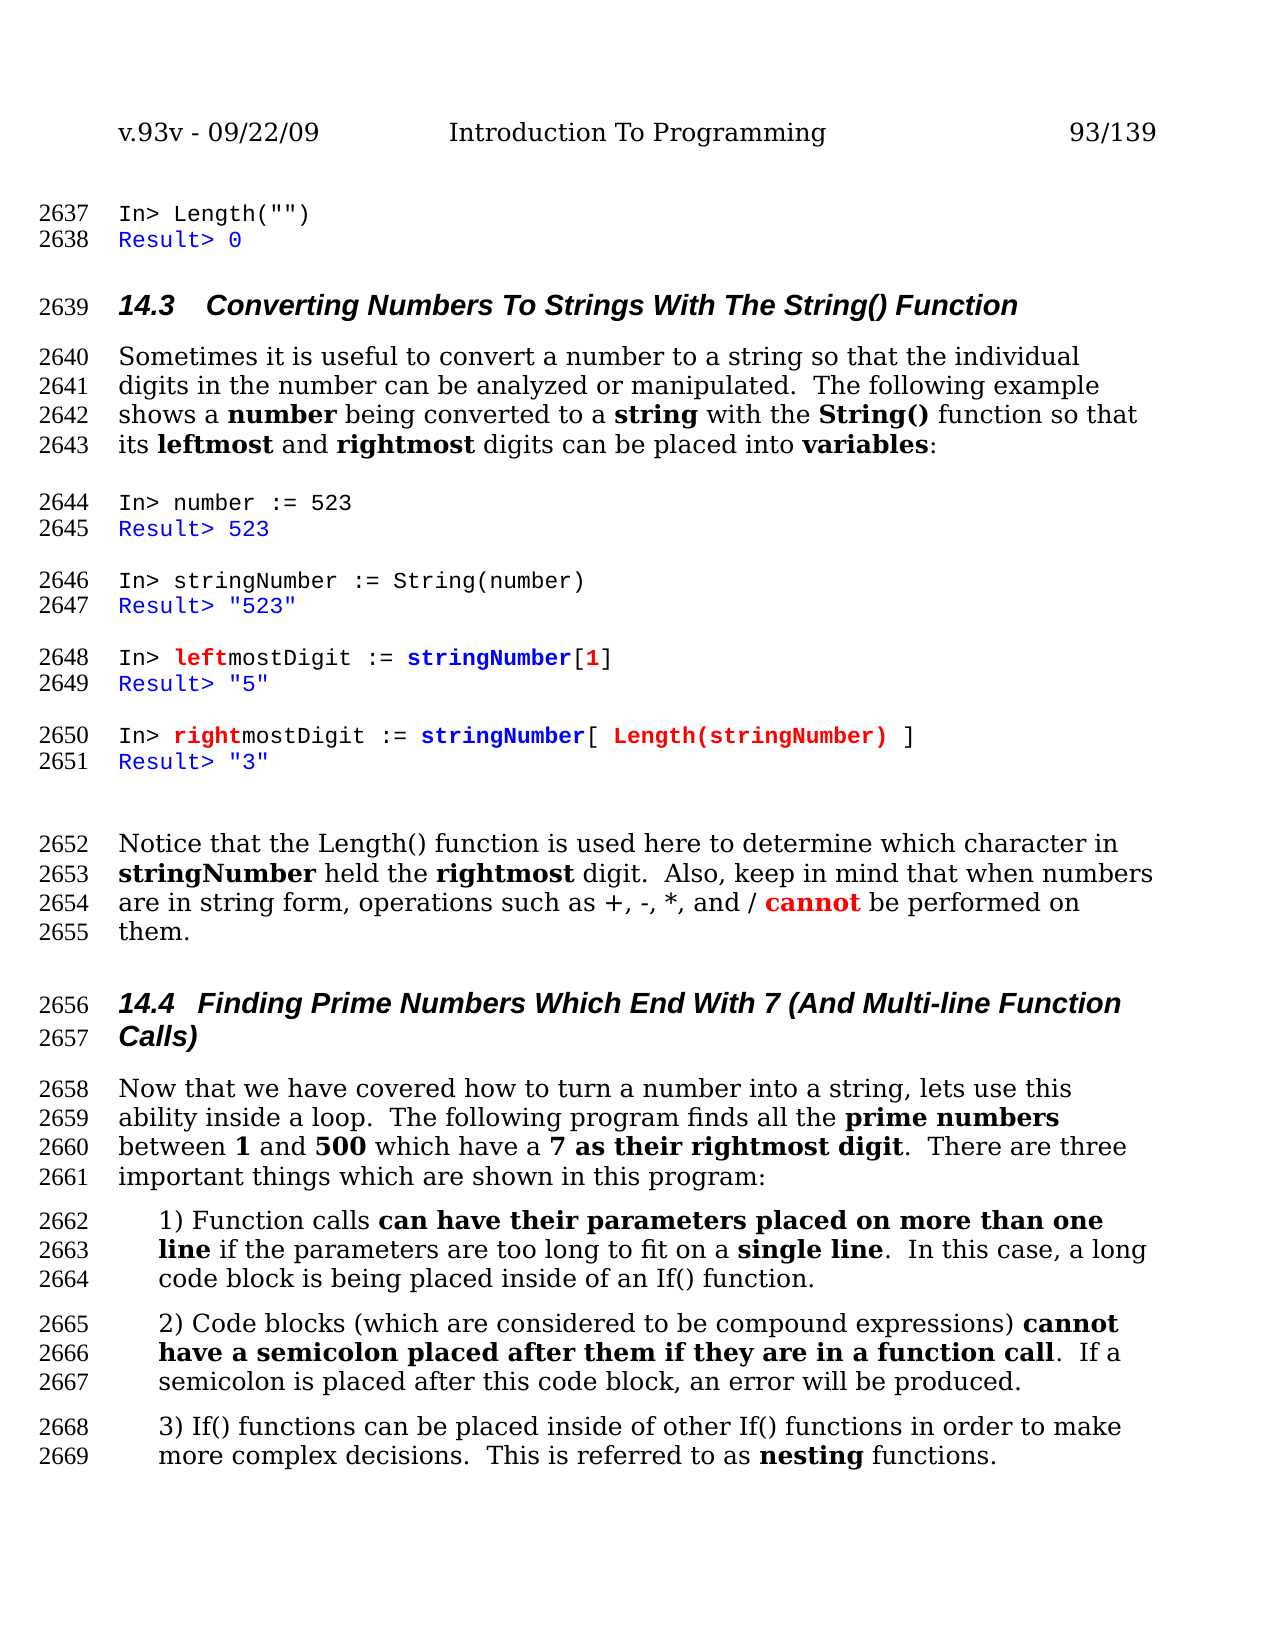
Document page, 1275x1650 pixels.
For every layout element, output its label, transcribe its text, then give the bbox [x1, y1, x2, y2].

text In> rightmostDigit := stringNumber[ Length(stringNumber) ] [118, 724, 1157, 751]
subtitle Finding Prime Numbers Which End With 7 (And Multi-line Function Calls) [118, 986, 1157, 1053]
text 1) Function calls can have their parameters placed on more than one line if the parameters are too long to fit on a single line. In this case, a long code block is being placed inside of an If() function. [158, 1206, 1157, 1294]
text Sometimes it is useful to convert a number to a string so that the individual digits in the number can be analyzed or manipulated. The following example shows a number being converted to a string with the String() function so that its leftmost and rightmost digits can be placed into variables: [118, 342, 1157, 459]
text Result> "5" [118, 673, 1157, 699]
text Now that we have covered how to turn a number into a string, lets use this ability inside a loop. The following program finds all the prime numbers between 1 and 500 which have a 7 as their rightmost digit. There are three important things which are shown in this program: [118, 1074, 1157, 1191]
text In> number := 523 [118, 491, 1157, 517]
text 2) Code blocks (which are considered to be compound expressions) cannot have a semicolon placed after them if they are in a function call. If a semicolon is placed after this code block, an error will be produced. [158, 1309, 1157, 1397]
text In> stringNumber := String(number) [118, 569, 1157, 595]
text Result> "523" [118, 595, 1157, 621]
subtitle Converting Numbers To Strings With The String() Function [118, 288, 1157, 321]
text Result> 523 [118, 517, 1157, 543]
text Notice that the Length() function is used here to determine which character in stringNumber held the rightmost digit. Also, keep in mind that when numbers are in string form, operations such as +, -, *, and / cannot be performed on them. [118, 829, 1157, 947]
text Result> 0 [118, 229, 1157, 254]
text Result> "3" [118, 751, 1157, 776]
text In> leftmostDigit := stringNumber[1] [118, 647, 1157, 673]
text In> Length("") [118, 203, 1157, 229]
text 3) If() functions can be placed inside of other If() functions in order to make more complex decisions. This is referred to as nesting functions. [158, 1412, 1157, 1470]
